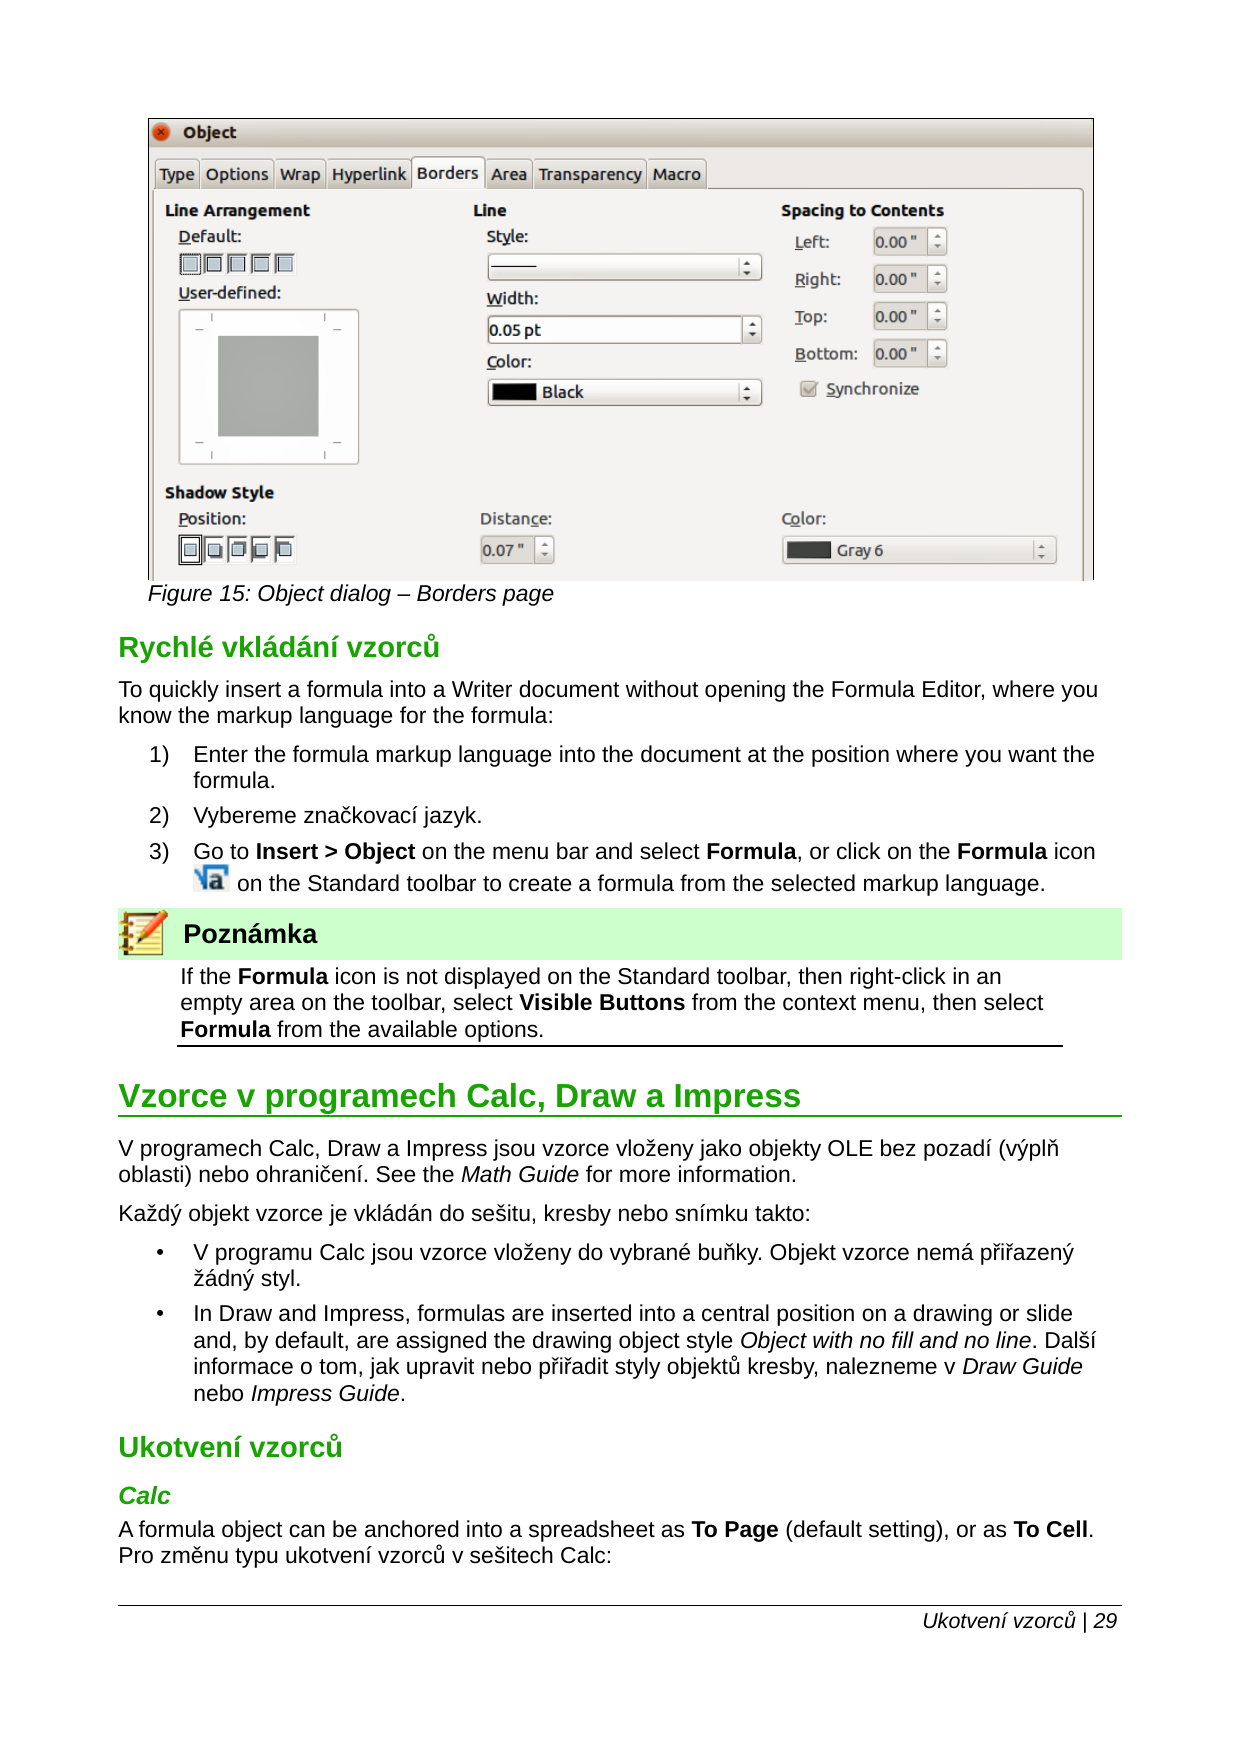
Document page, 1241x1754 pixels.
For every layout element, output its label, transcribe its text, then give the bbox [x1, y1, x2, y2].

picture [193, 864, 231, 892]
subtitle Ukotvení vzorců [118, 1430, 1122, 1463]
subtitle Vzorce v programech Calc, Draw a Impress [118, 1077, 1122, 1115]
picture [119, 908, 170, 959]
list Go to Insert > Object on the menu bar and select Formula, or click on the Formula icon on the Standard toolbar to create a formula from the selected markup language. [169, 838, 1122, 896]
picture [149, 119, 1093, 581]
list Enter the formula markup language into the document at the position where you want the formula. [169, 741, 1122, 794]
subtitle Rychlé vkládání vzorců [118, 630, 1122, 664]
list In Draw and Impress, formulas are inserted into a central position on a drawing or slide and, by default, are assigned the drawing object style Object with no fill and no line. Další informace o tom, jak upravit nebo přiřadit styly objektů kresby, nalezneme v Draw Guide nebo Impress Guide. [156, 1300, 1122, 1406]
text A formula object can be anchored into a spreadsheet as To Page (default setting), or as To Cell. Pro změnu typu ukotvení vzorců v sešitech Calc: [118, 1516, 1122, 1568]
list V programu Calc jsou vzorce vloženy do vybrané buňky. Objekt vzorce nemá přiřazený žádný styl. [156, 1239, 1122, 1292]
subtitle Calc [118, 1481, 1122, 1510]
text Každý objekt vzorce je vkládán do sešitu, kresby nebo snímku takto: [118, 1200, 1122, 1226]
list Vybereme značkovací jazyk. [169, 802, 1122, 829]
text To quickly insert a formula into a Writer document without opening the Formula Editor, where you know the markup language for the formula: [118, 676, 1122, 728]
subtitle Poznámka [118, 908, 1122, 960]
text V programech Calc, Draw a Impress jsou vzorce vloženy jako objekty OLE bez pozadí (výplň oblasti) nebo ohraničení. See the Math Guide for more information. [118, 1135, 1122, 1187]
text If the Formula icon is not displayed on the Standard toolbar, then right-click in an empty area on the toolbar, select Visible Buttons from the context menu, then select Formula from the available options. [177, 960, 1063, 1045]
text Figure 15: Object dialog – Borders page [148, 581, 1093, 607]
